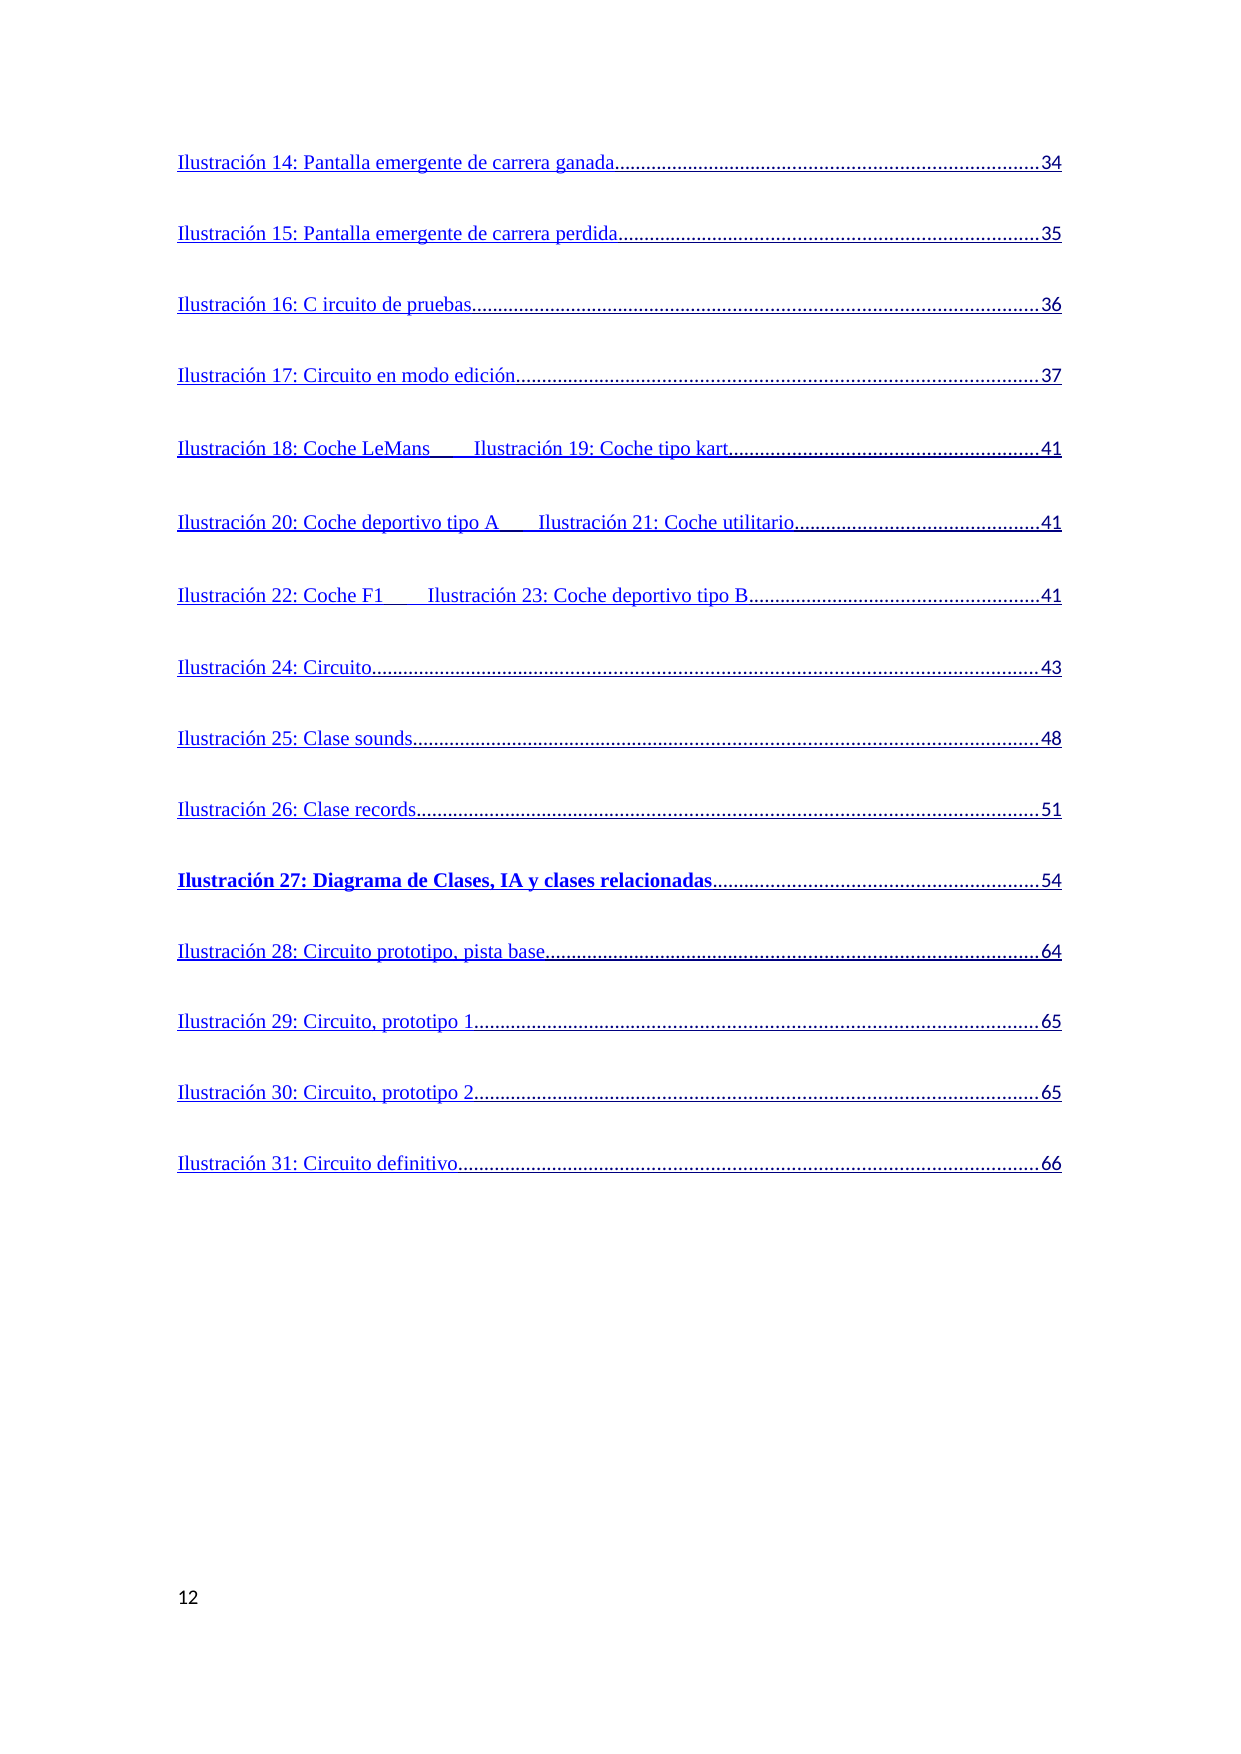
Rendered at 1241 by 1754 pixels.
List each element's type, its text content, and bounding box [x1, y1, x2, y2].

text Ilustración 24: Circuito 43 [177, 654, 1063, 680]
text Ilustración 22: Coche F1 Ilustración 23: Coche deportivo tipo B 41 [177, 581, 1063, 609]
text Ilustración 20: Coche deportivo tipo A Ilustración 21: Coche utilitario 41 [177, 507, 1063, 535]
text Ilustración 15: Pantalla emergente de carrera perdida 35 [177, 220, 1063, 246]
text Ilustración 30: Circuito, prototipo 2 65 [177, 1079, 1063, 1105]
text Ilustración 26: Clase records 51 [177, 796, 1063, 822]
text Ilustración 31: Circuito definitivo 66 [177, 1150, 1063, 1176]
text Ilustración 27: Diagrama de Clases, IA y clases relacionadas 54 [177, 867, 1063, 892]
text Ilustración 18: Coche LeMans Ilustración 19: Coche tipo kart 41 [177, 433, 1063, 461]
text Ilustración 25: Clase sounds 48 [177, 725, 1063, 751]
text Ilustración 14: Pantalla emergente de carrera ganada 34 [177, 149, 1063, 175]
text Ilustración 28: Circuito prototipo, pista base 64 [177, 938, 1063, 963]
text Ilustración 16: C ircuito de pruebas 36 [177, 291, 1063, 317]
text Ilustración 29: Circuito, prototipo 1 65 [177, 1009, 1063, 1034]
text Ilustración 17: Circuito en modo edición 37 [177, 362, 1063, 387]
